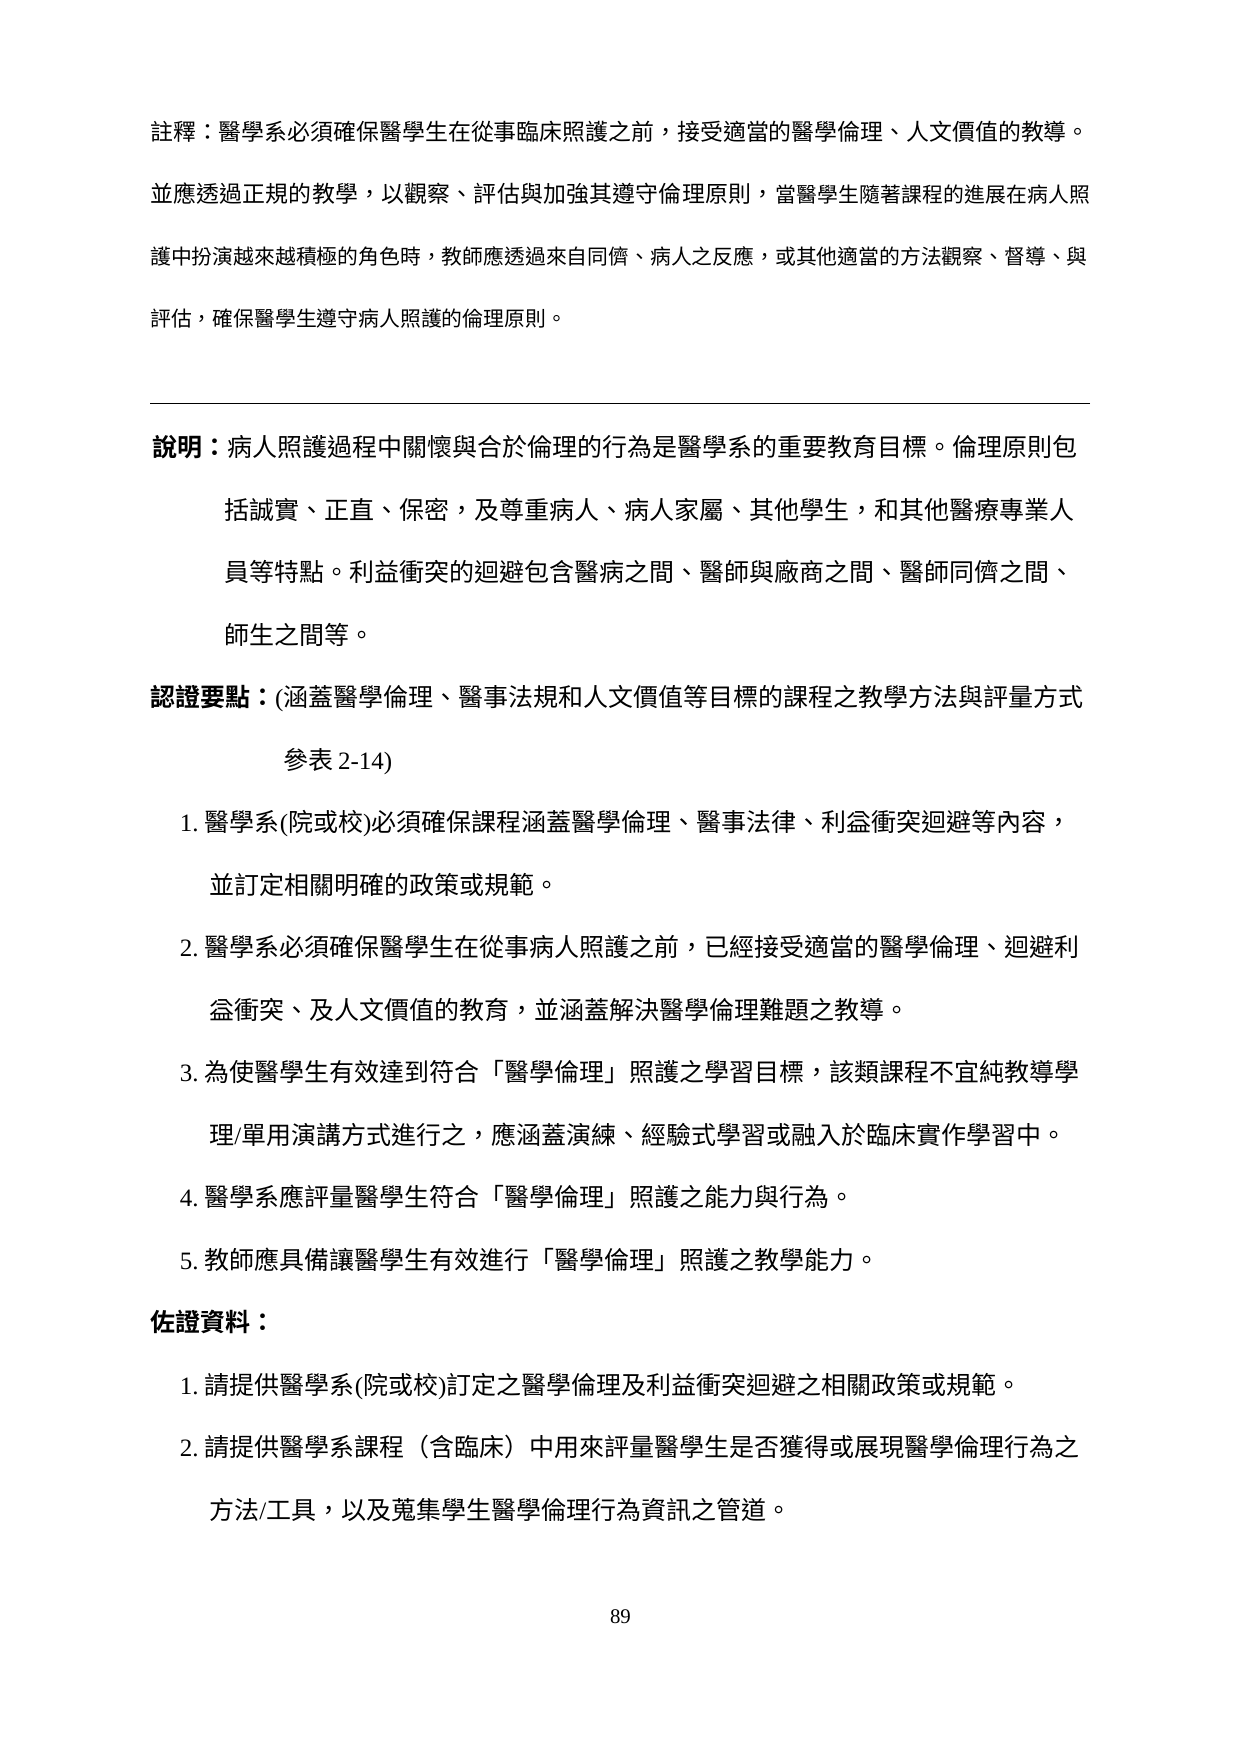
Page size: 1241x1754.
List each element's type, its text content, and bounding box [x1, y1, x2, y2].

list 教師應具備讓醫學生有效進行「醫學倫理」照護之教學能力。 [179, 1217, 1090, 1279]
list 請提供醫學系(院或校)訂定之醫學倫理及利益衝突迴避之相關政策或規範。 [179, 1342, 1090, 1404]
text 佐證資料： [150, 1279, 1090, 1342]
text 說明：病人照護過程中關懷與合於倫理的行為是醫學系的重要教育目標。倫理原則包括誠實、正直、保密，及尊重病人、病人家屬、其他學生，和其他醫療專業人員等特點。利益衝突的迴避包含醫病之間、醫師與廠商之間、醫師同儕之間、師生之間等。 [152, 404, 1090, 654]
list 為使醫學生有效達到符合「醫學倫理」照護之學習目標，該類課程不宜純教導學理/單用演講方式進行之，應涵蓋演練、經驗式學習或融入於臨床實作學習中。 [179, 1029, 1090, 1154]
list 醫學系必須確保醫學生在從事病人照護之前，已經接受適當的醫學倫理、迴避利益衝突、及人文價值的教育，並涵蓋解決醫學倫理難題之教導。 [179, 904, 1090, 1029]
list 請提供醫學系課程（含臨床）中用來評量醫學生是否獲得或展現醫學倫理行為之方法/工具，以及蒐集學生醫學倫理行為資訊之管道。 [179, 1404, 1090, 1529]
text 認證要點：(涵蓋醫學倫理、醫事法規和人文價值等目標的課程之教學方法與評量方式參表2-14) [150, 654, 1090, 779]
list 醫學系應評量醫學生符合「醫學倫理」照護之能力與行為。 [179, 1154, 1090, 1217]
text 註釋：醫學系必須確保醫學生在從事臨床照護之前，接受適當的醫學倫理、人文價值的教導。並應透過正規的教學，以觀察、評估與加強其遵守倫理原則，當醫學生隨著課程的進展在病人照護中扮演越來越積極的角色時，教師應透過來自同儕、病人之反應，或其他適當的方法觀察、督導、與評估，確保醫學生遵守病人照護的倫理原則。 [150, 89, 1090, 339]
list 醫學系(院或校)必須確保課程涵蓋醫學倫理、醫事法律、利益衝突迴避等內容，並訂定相關明確的政策或規範。 [179, 779, 1090, 904]
